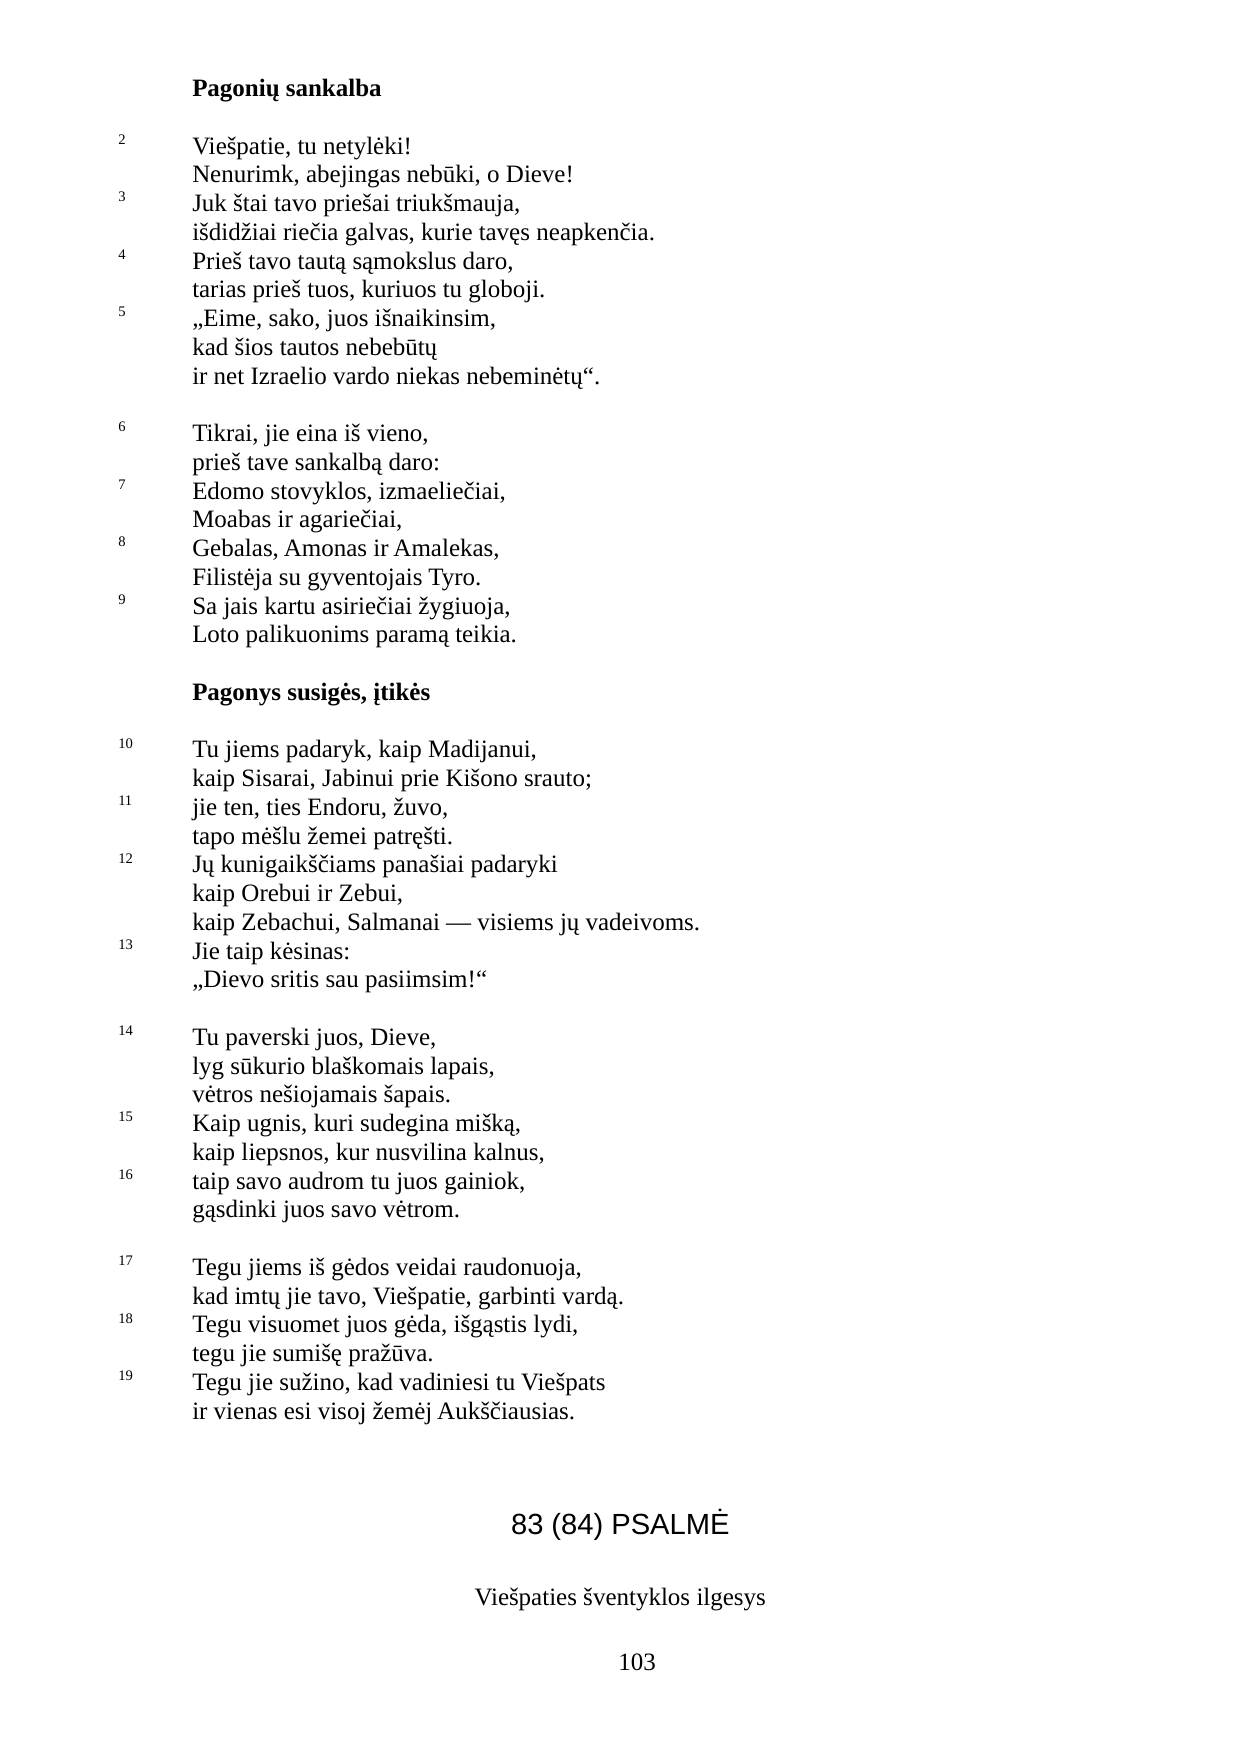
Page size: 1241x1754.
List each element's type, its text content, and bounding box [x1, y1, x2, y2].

text kaip liepsnos, kur nusvilina kalnus, [118, 1137, 1122, 1166]
text 13 Jie taip kėsinas: [118, 936, 1122, 964]
text kaip Orebui ir Zebui, [118, 878, 1122, 907]
text 9 Sa jais kartu asiriečiai žygiuoja, [118, 591, 1122, 619]
text 15 Kaip ugnis, kuri sudegina mišką, [118, 1108, 1122, 1137]
text 17 Tegu jiems iš gėdos veidai raudonuoja, [118, 1252, 1122, 1281]
text 18 Tegu visuomet juos gėda, išgąstis lydi, [118, 1309, 1122, 1338]
text Loto palikuonims paramą teikia. [118, 619, 1122, 648]
text lyg sūkurio blaškomais lapais, [118, 1051, 1122, 1079]
text tapo mėšlu žemei patręšti. [118, 821, 1122, 849]
text kaip Zebachui, Salmanai — visiems jų vadeivoms. [118, 907, 1122, 936]
text 11 jie ten, ties Endoru, žuvo, [118, 792, 1122, 821]
text 5 „Eime, sako, juos išnaikinsim, [118, 303, 1122, 332]
text 6 Tikrai, jie eina iš vieno, [118, 418, 1122, 447]
text vėtros nešiojamais šapais. [118, 1079, 1122, 1108]
text gąsdinki juos savo vėtrom. [118, 1194, 1122, 1223]
text kad šios tautos nebebūtų [118, 332, 1122, 361]
subtitle 83 (84) PSALMĖ [118, 1507, 1122, 1541]
text Pagonių sankalba [118, 73, 1122, 102]
text 3 Juk štai tavo priešai triukšmauja, [118, 188, 1122, 217]
text Filistėja su gyventojais Tyro. [118, 562, 1122, 591]
text Moabas ir agariečiai, [118, 504, 1122, 533]
text ir net Izraelio vardo niekas nebeminėtų“. [118, 361, 1122, 389]
text 10 Tu jiems padaryk, kaip Madijanui, [118, 734, 1122, 763]
text Nenurimk, abejingas nebūki, o Dieve! [118, 159, 1122, 188]
text 8 Gebalas, Amonas ir Amalekas, [118, 533, 1122, 562]
text ir vienas esi visoj žemėj Aukščiausias. [118, 1396, 1122, 1424]
text tarias prieš tuos, kuriuos tu globoji. [118, 274, 1122, 303]
text 16 taip savo audrom tu juos gainiok, [118, 1166, 1122, 1194]
text 19 Tegu jie sužino, kad vadiniesi tu Viešpats [118, 1367, 1122, 1396]
text 12 Jų kunigaikščiams panašiai padaryki [118, 849, 1122, 878]
text kaip Sisarai, Jabinui prie Kišono srauto; [118, 763, 1122, 792]
text „Dievo sritis sau pasiimsim!“ [118, 964, 1122, 993]
text Pagonys susigės, įtikės [118, 677, 1122, 706]
text kad imtų jie tavo, Viešpatie, garbinti vardą. [118, 1281, 1122, 1309]
text 14 Tu paverski juos, Dieve, [118, 1022, 1122, 1051]
text Viešpaties šventyklos ilgesys [118, 1582, 1122, 1611]
text 4 Prieš tavo tautą sąmokslus daro, [118, 246, 1122, 274]
text 2 Viešpatie, tu netylėki! [118, 131, 1122, 159]
text 7 Edomo stovyklos, izmaeliečiai, [118, 476, 1122, 504]
text išdidžiai riečia galvas, kurie tavęs neapkenčia. [118, 217, 1122, 246]
text tegu jie sumišę pražūva. [118, 1338, 1122, 1367]
text prieš tave sankalbą daro: [118, 447, 1122, 476]
